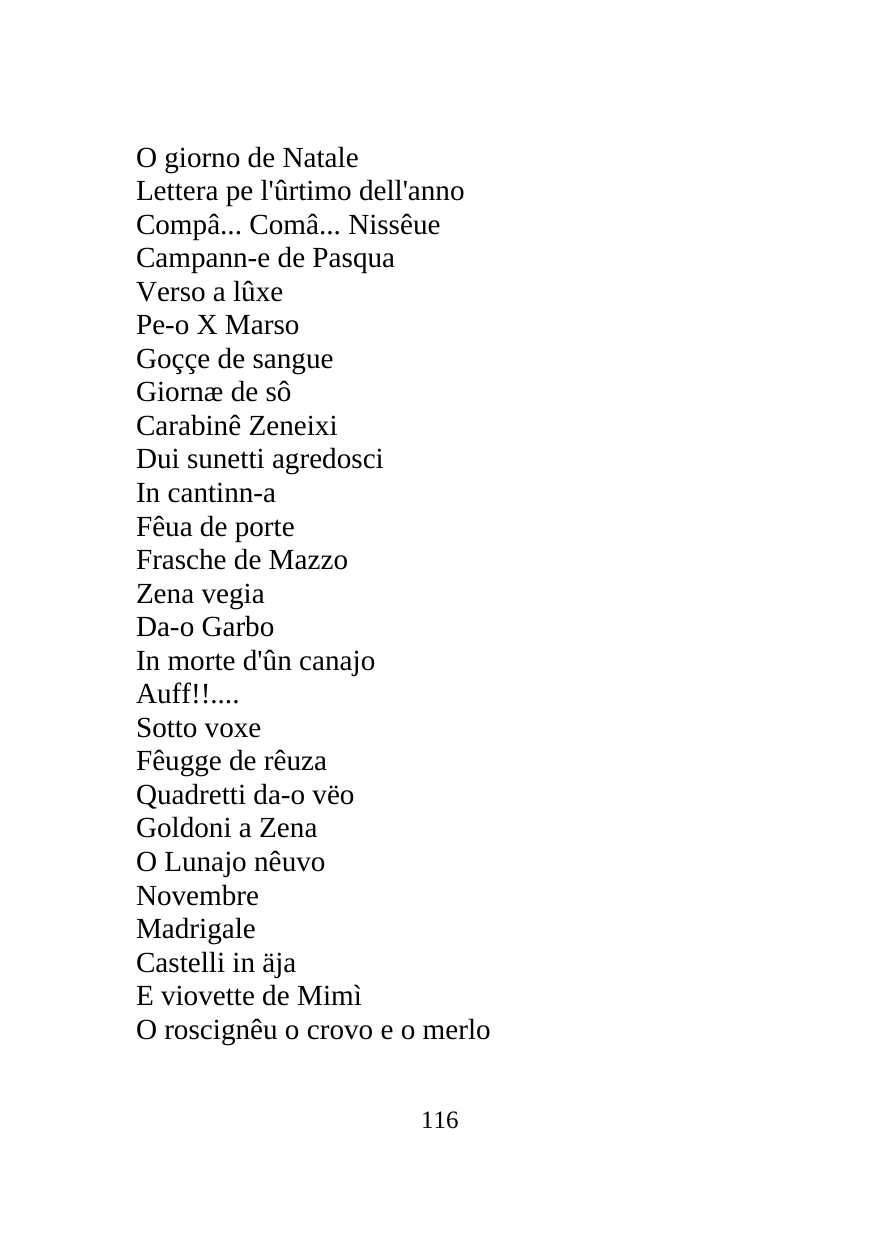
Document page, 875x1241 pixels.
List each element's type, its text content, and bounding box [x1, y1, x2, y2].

text O roscignêu o crovo e o merlo [106, 1012, 768, 1045]
text Compâ... Comâ... Nissêue [106, 207, 768, 240]
text Da-o Garbo [106, 609, 768, 643]
text Zena vegia [106, 576, 768, 609]
text Campann-e de Pasqua [106, 240, 768, 274]
text Fêugge de rêuza [106, 743, 768, 777]
text Sotto voxe [106, 710, 768, 743]
text Carabinê Zeneixi [106, 408, 768, 442]
text Novembre [106, 878, 768, 911]
text Pe-o X Marso [106, 307, 768, 341]
text In cantinn-a [106, 475, 768, 509]
text Quadretti da-o vëo [106, 777, 768, 811]
text Goldoni a Zena [106, 811, 768, 844]
text Verso a lûxe [106, 274, 768, 307]
text Madrigale [106, 911, 768, 945]
text Castelli in äja [106, 945, 768, 978]
text Auff!!.... [106, 676, 768, 710]
text O Lunajo nêuvo [106, 844, 768, 878]
text Lettera pe l'ûrtimo dell'anno [106, 173, 768, 207]
text Frasche de Mazzo [106, 542, 768, 576]
text Giornæ de sô [106, 374, 768, 408]
text E viovette de Mimì [106, 978, 768, 1012]
text O giorno de Natale [106, 140, 768, 173]
text In morte d'ûn canajo [106, 643, 768, 676]
text Goççe de sangue [106, 341, 768, 374]
text Fêua de porte [106, 509, 768, 542]
text Dui sunetti agredosci [106, 442, 768, 475]
